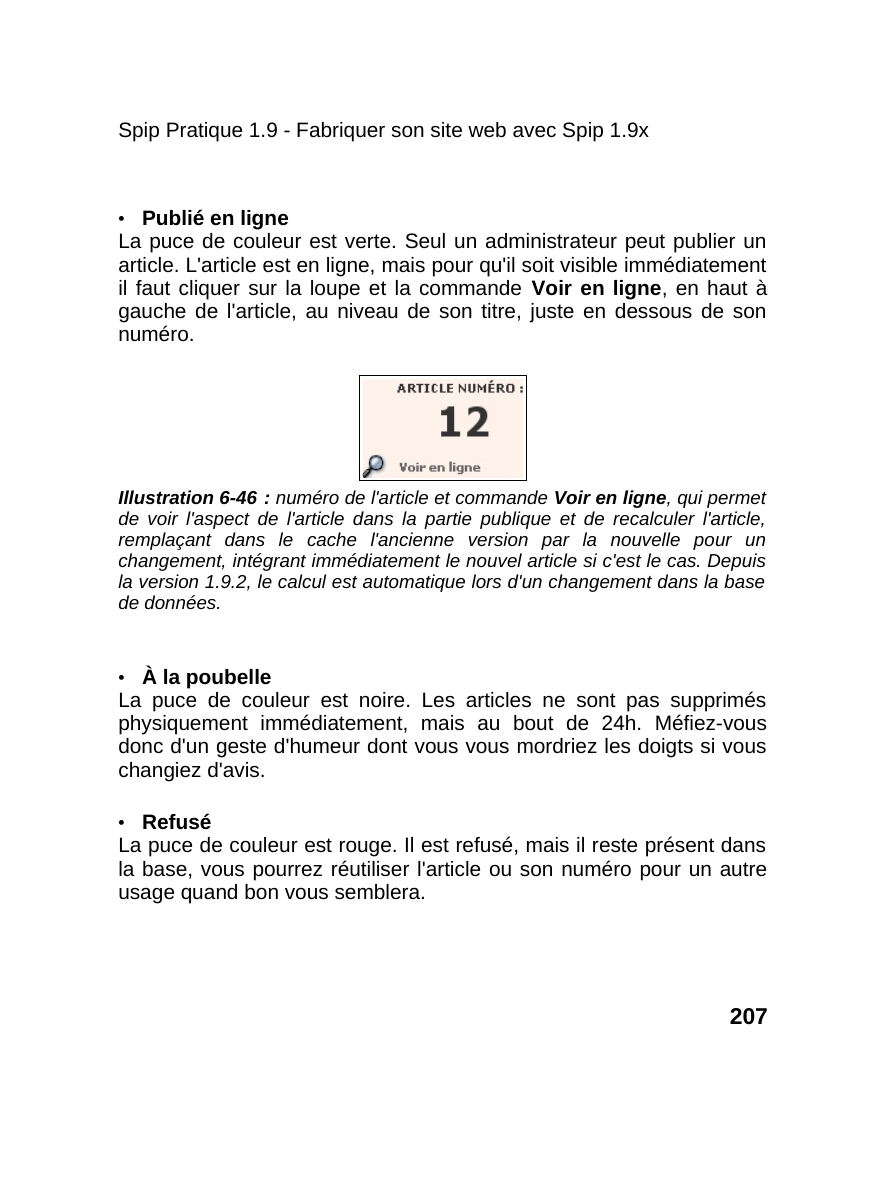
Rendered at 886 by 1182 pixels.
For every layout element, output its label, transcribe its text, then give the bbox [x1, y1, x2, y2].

text La puce de couleur est verte. Seul un administrateur peut publier un article. L'article est en ligne, mais pour qu'il soit visible immédiatement il faut cliquer sur la loupe et la commande Voir en ligne, en haut à gauche de l'article, au niveau de son titre, juste en dessous de son numéro. [118, 230, 768, 346]
list À la poubelle [118, 665, 768, 689]
text La puce de couleur est noire. Les articles ne sont pas supprimés physiquement immédiatement, mais au bout de 24h. Méfiez-vous donc d'un geste d'humeur dont vous vous mordriez les doigts si vous changiez d'avis. [118, 689, 768, 782]
text La puce de couleur est rouge. Il est refusé, mais il reste présent dans la base, vous pourrez réutiliser l'article ou son numéro pour un autre usage quand bon vous semblera. [118, 834, 768, 904]
picture [362, 379, 524, 478]
list Refusé [118, 811, 768, 834]
list Publié en ligne [118, 207, 768, 230]
text Illustration 6-46 : numéro de l'article et commande Voir en ligne, qui permet de voir l'aspect de l'article dans la partie publique et de recalculer l'article, remplaçant dans le cache l'ancienne version par la nouvelle pour un changement, intégrant immédiatement le nouvel article si c'est le cas. Depuis la version 1.9.2, le calcul est automatique lors d'un changement dans la base de données. [118, 376, 768, 613]
